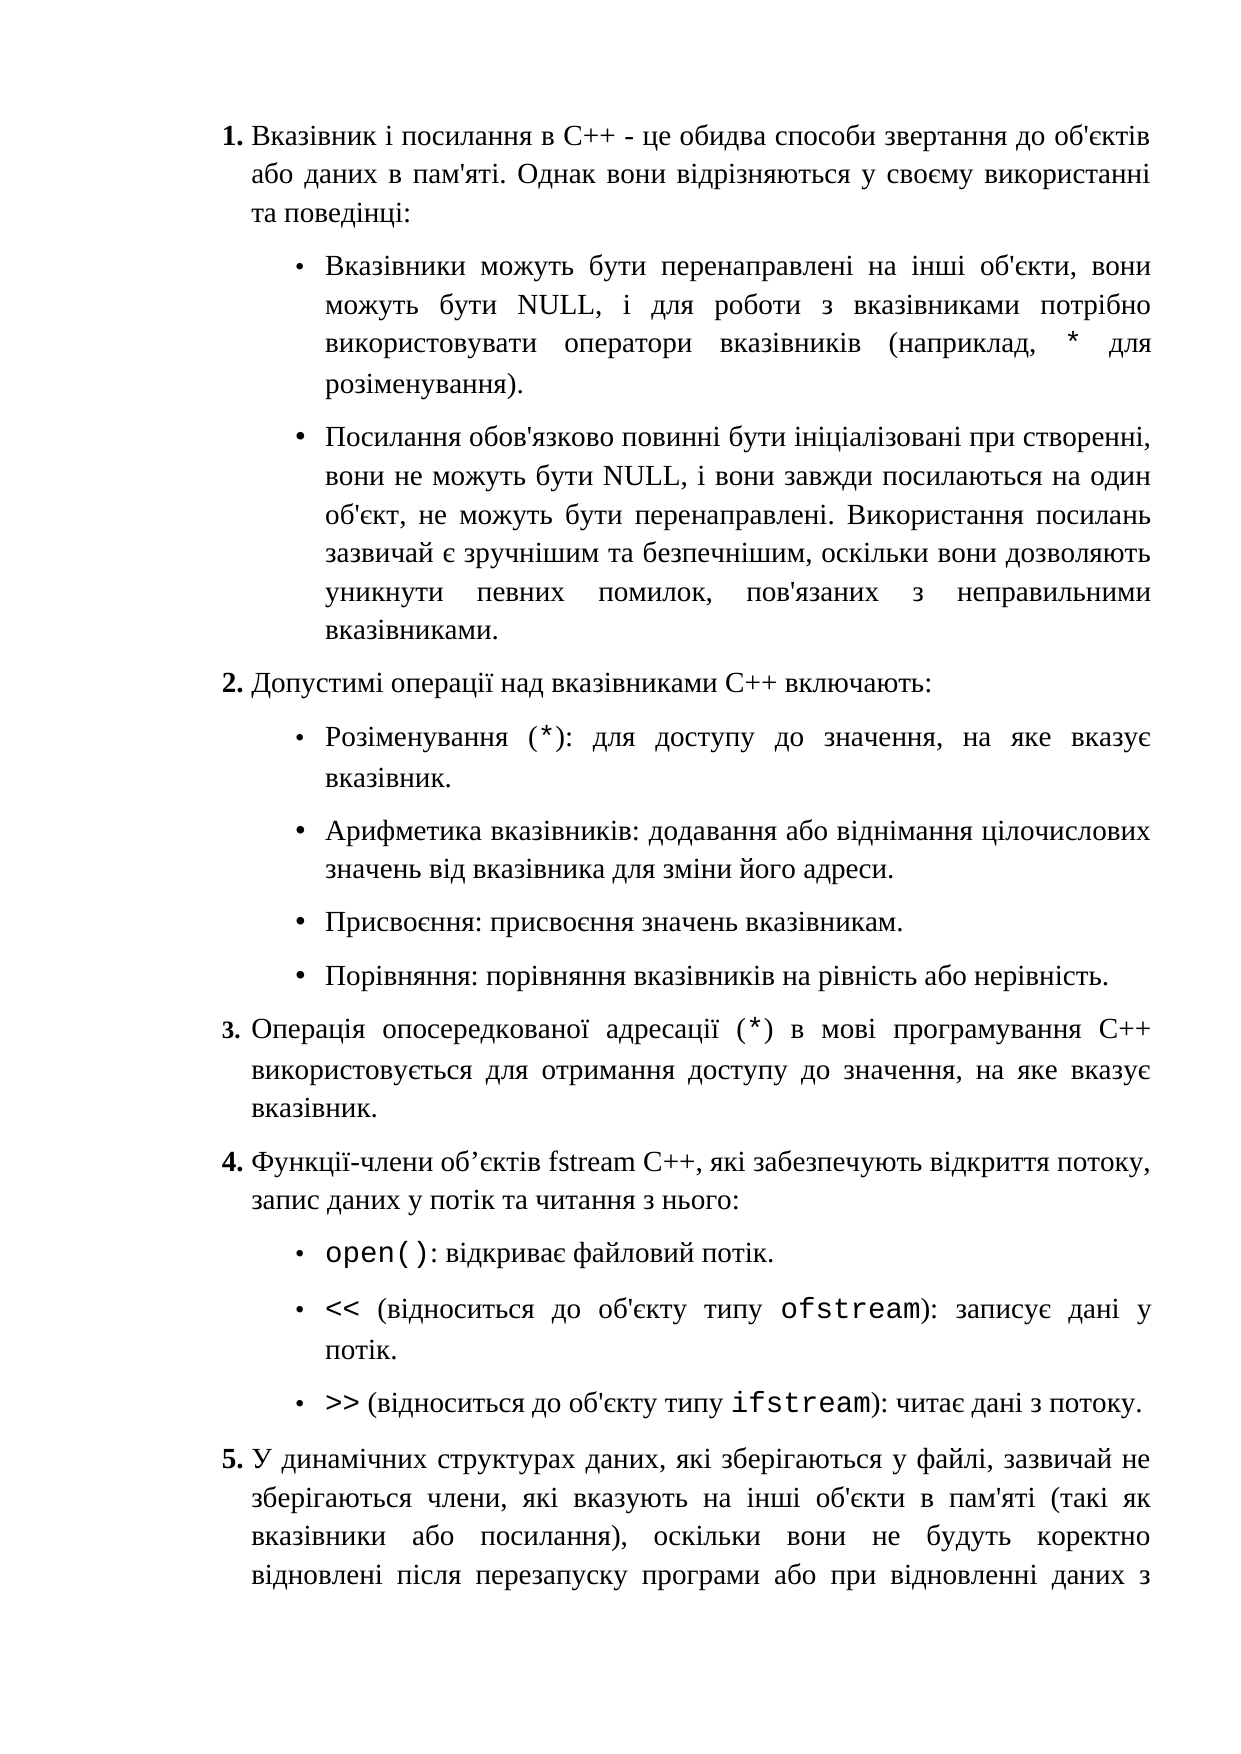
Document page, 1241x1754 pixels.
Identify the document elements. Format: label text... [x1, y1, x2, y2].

list << (відноситься до об'єкту типу ofstream): записує дані у потік. [295, 1291, 1152, 1366]
list open(): відкриває файловий потік. [295, 1235, 1152, 1271]
list Порівняння: порівняння вказівників на рівність або нерівність. [295, 958, 1152, 991]
list >> (відноситься до об'єкту типу ifstream): читає дані з потоку. [295, 1386, 1152, 1422]
list Розіменування (*): для доступу до значення, на яке вказує вказівник. [295, 719, 1152, 793]
list Допустимі операції над вказівниками С++ включають: [222, 666, 1152, 699]
list У динамічних структурах даних, які зберігаються у файлі, зазвичай не зберігаються члени, які вказують на інші об'єкти в пам'яті (такі як вказівники або посилання), оскільки вони не будуть коректно відновлені після перезапуску програми або при відновленні даних з [222, 1441, 1152, 1591]
list Вказівники можуть бути перенаправлені на інші об'єкти, вони можуть бути NULL, і для роботи з вказівниками потрібно використовувати оператори вказівників (наприклад, * для розіменування). [295, 248, 1152, 400]
list Вказівник і посилання в C++ - це обидва способи звертання до об'єктів або даних в пам'яті. Однак вони відрізняються у своєму використанні та поведінці: [222, 118, 1152, 229]
list Функції-члени об’єктів fstream С++, які забезпечують відкриття потоку, запис даних у потік та читання з нього: [222, 1144, 1152, 1216]
list Арифметика вказівників: додавання або віднімання цілочислових значень від вказівника для зміни його адреси. [295, 813, 1152, 885]
list Операція опосередкованої адресації (*) в мові програмування C++ використовується для отримання доступу до значення, на яке вказує вказівник. [222, 1011, 1152, 1124]
list Присвоєння: присвоєння значень вказівникам. [295, 904, 1152, 938]
list Посилання обов'язково повинні бути ініціалізовані при створенні, вони не можуть бути NULL, і вони завжди посилаються на один об'єкт, не можуть бути перенаправлені. Використання посилань зазвичай є зручнішим та безпечнішим, оскільки вони дозволяють уникнути певних помилок, пов'язаних з неправильними вказівниками. [295, 419, 1152, 646]
